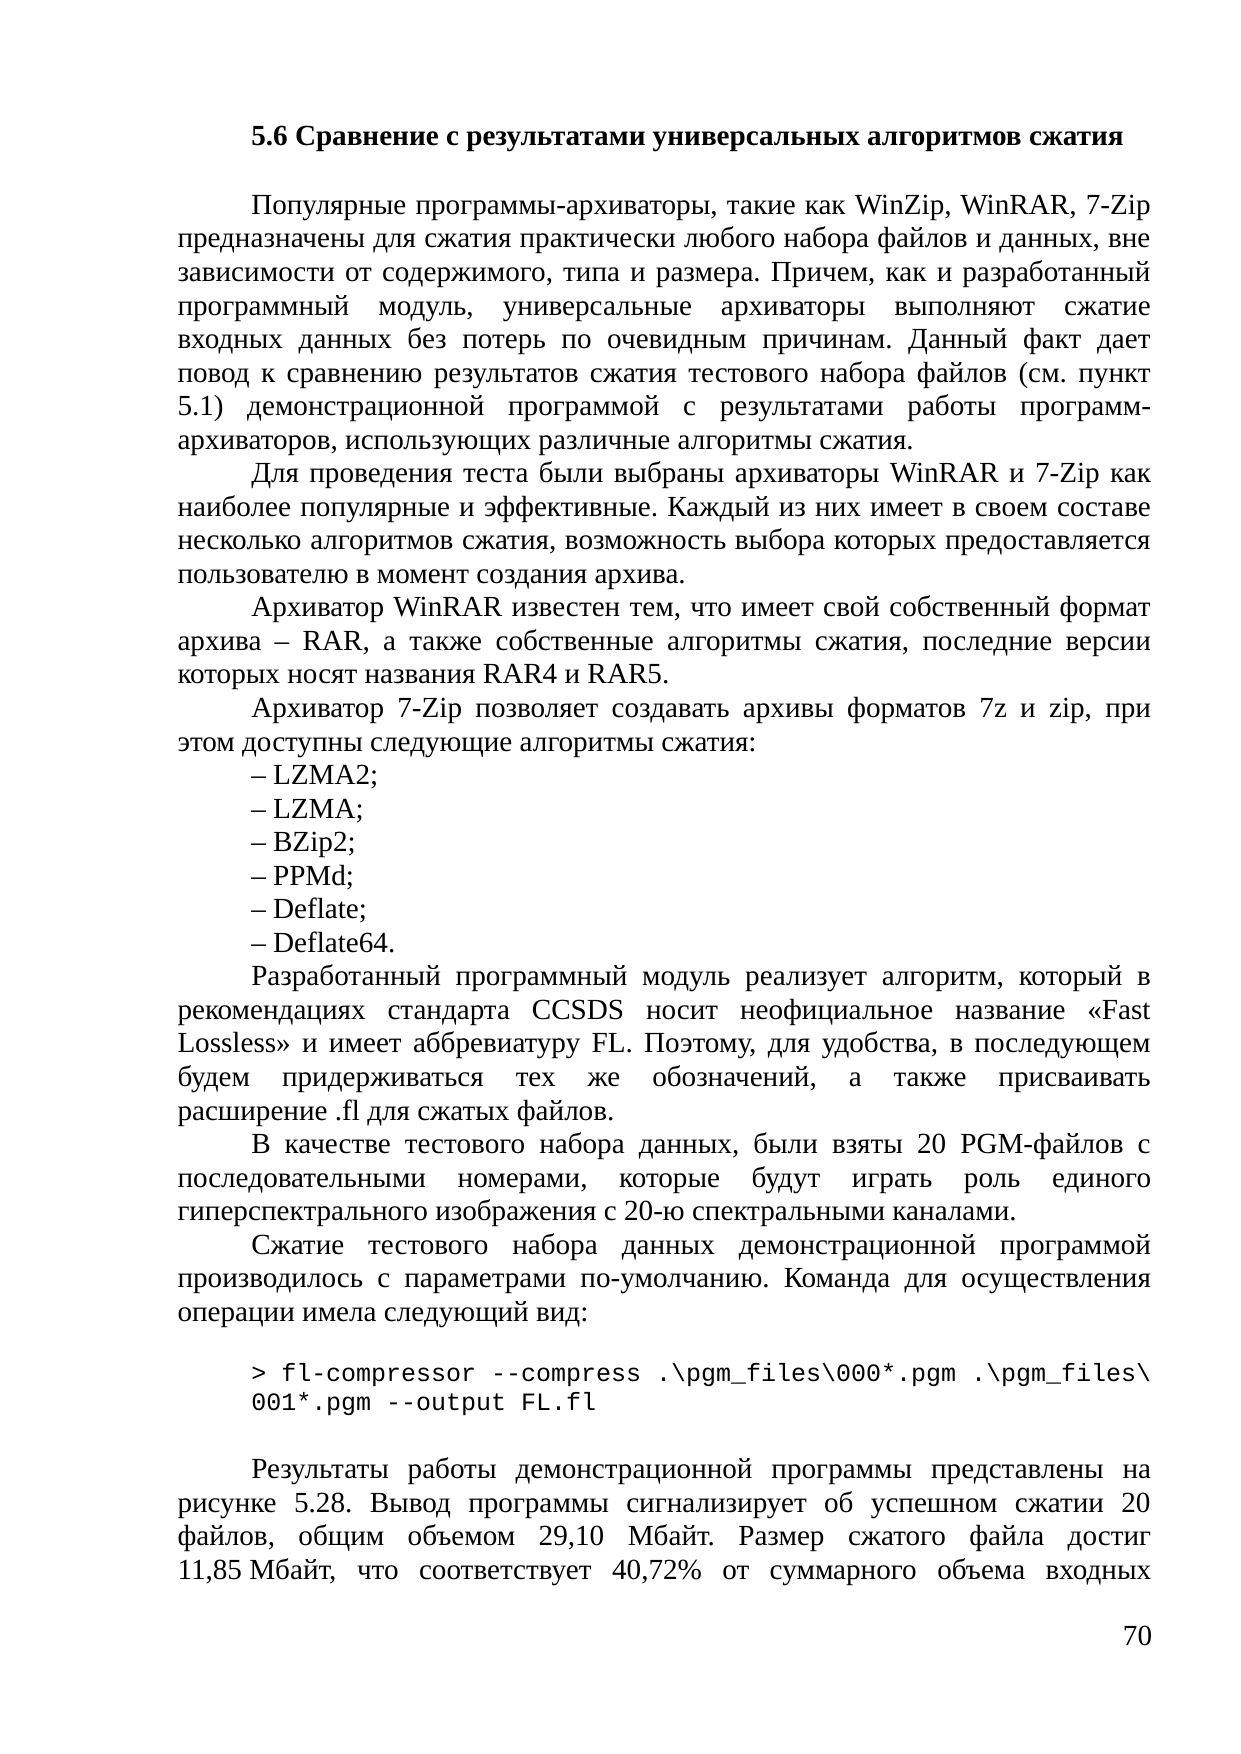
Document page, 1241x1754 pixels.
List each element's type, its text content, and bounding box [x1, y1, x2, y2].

text > fl-compressor --compress .\pgm_files\000*.pgm .\pgm_files\001*.pgm --output FL.fl [251, 1361, 1152, 1418]
text – Deflate64. [177, 925, 1152, 958]
subtitle 5.6 Сравнение с результатами универсальных алгоритмов сжатия [251, 118, 1152, 152]
text Сжатие тестового набора данных демонстрационной программой производилось с параметрами по-умолчанию. Команда для осуществления операции имела следующий вид: [177, 1227, 1152, 1327]
text Результаты работы демонстрационной программы представлены на рисунке 5.28. Вывод программы сигнализирует об успешном сжатии 20 файлов, общим объемом 29,10 Мбайт. Размер сжатого файла достиг 11,85 Мбайт, что соответствует 40,72% от суммарного объема входных [177, 1451, 1152, 1585]
text Архиватор WinRAR известен тем, что имеет свой собственный формат архива – RAR, а также собственные алгоритмы сжатия, последние версии которых носят названия RAR4 и RAR5. [177, 589, 1152, 690]
text – PPMd; [177, 858, 1152, 891]
text Популярные программы-архиваторы, такие как WinZip, WinRAR, 7-Zip предназначены для сжатия практически любого набора файлов и данных, вне зависимости от содержимого, типа и размера. Причем, как и разработанный программный модуль, универсальные архиваторы выполняют сжатие входных данных без потерь по очевидным причинам. Данный факт дает повод к сравнению результатов сжатия тестового набора файлов (см. пункт 5.1) демонстрационной программой с результатами работы программ-архиваторов, использующих различные алгоритмы сжатия. [177, 187, 1152, 455]
text – BZip2; [177, 824, 1152, 858]
text Разработанный программный модуль реализует алгоритм, который в рекомендациях стандарта CCSDS носит неофициальное название «Fast Lossless» и имеет аббревиатуру FL. Поэтому, для удобства, в последующем будем придерживаться тех же обозначений, а также присваивать расширение .fl для сжатых файлов. [177, 958, 1152, 1126]
text В качестве тестового набора данных, были взяты 20 PGM-файлов с последовательными номерами, которые будут играть роль единого гиперспектрального изображения с 20-ю спектральными каналами. [177, 1126, 1152, 1227]
text – LZMA; [177, 791, 1152, 824]
text Архиватор 7-Zip позволяет создавать архивы форматов 7z и zip, при этом доступны следующие алгоритмы сжатия: [177, 690, 1152, 757]
text Для проведения теста были выбраны архиваторы WinRAR и 7-Zip как наиболее популярные и эффективные. Каждый из них имеет в своем составе несколько алгоритмов сжатия, возможность выбора которых предоставляется пользователю в момент создания архива. [177, 455, 1152, 589]
text – Deflate; [177, 891, 1152, 925]
text – LZMA2; [177, 757, 1152, 791]
